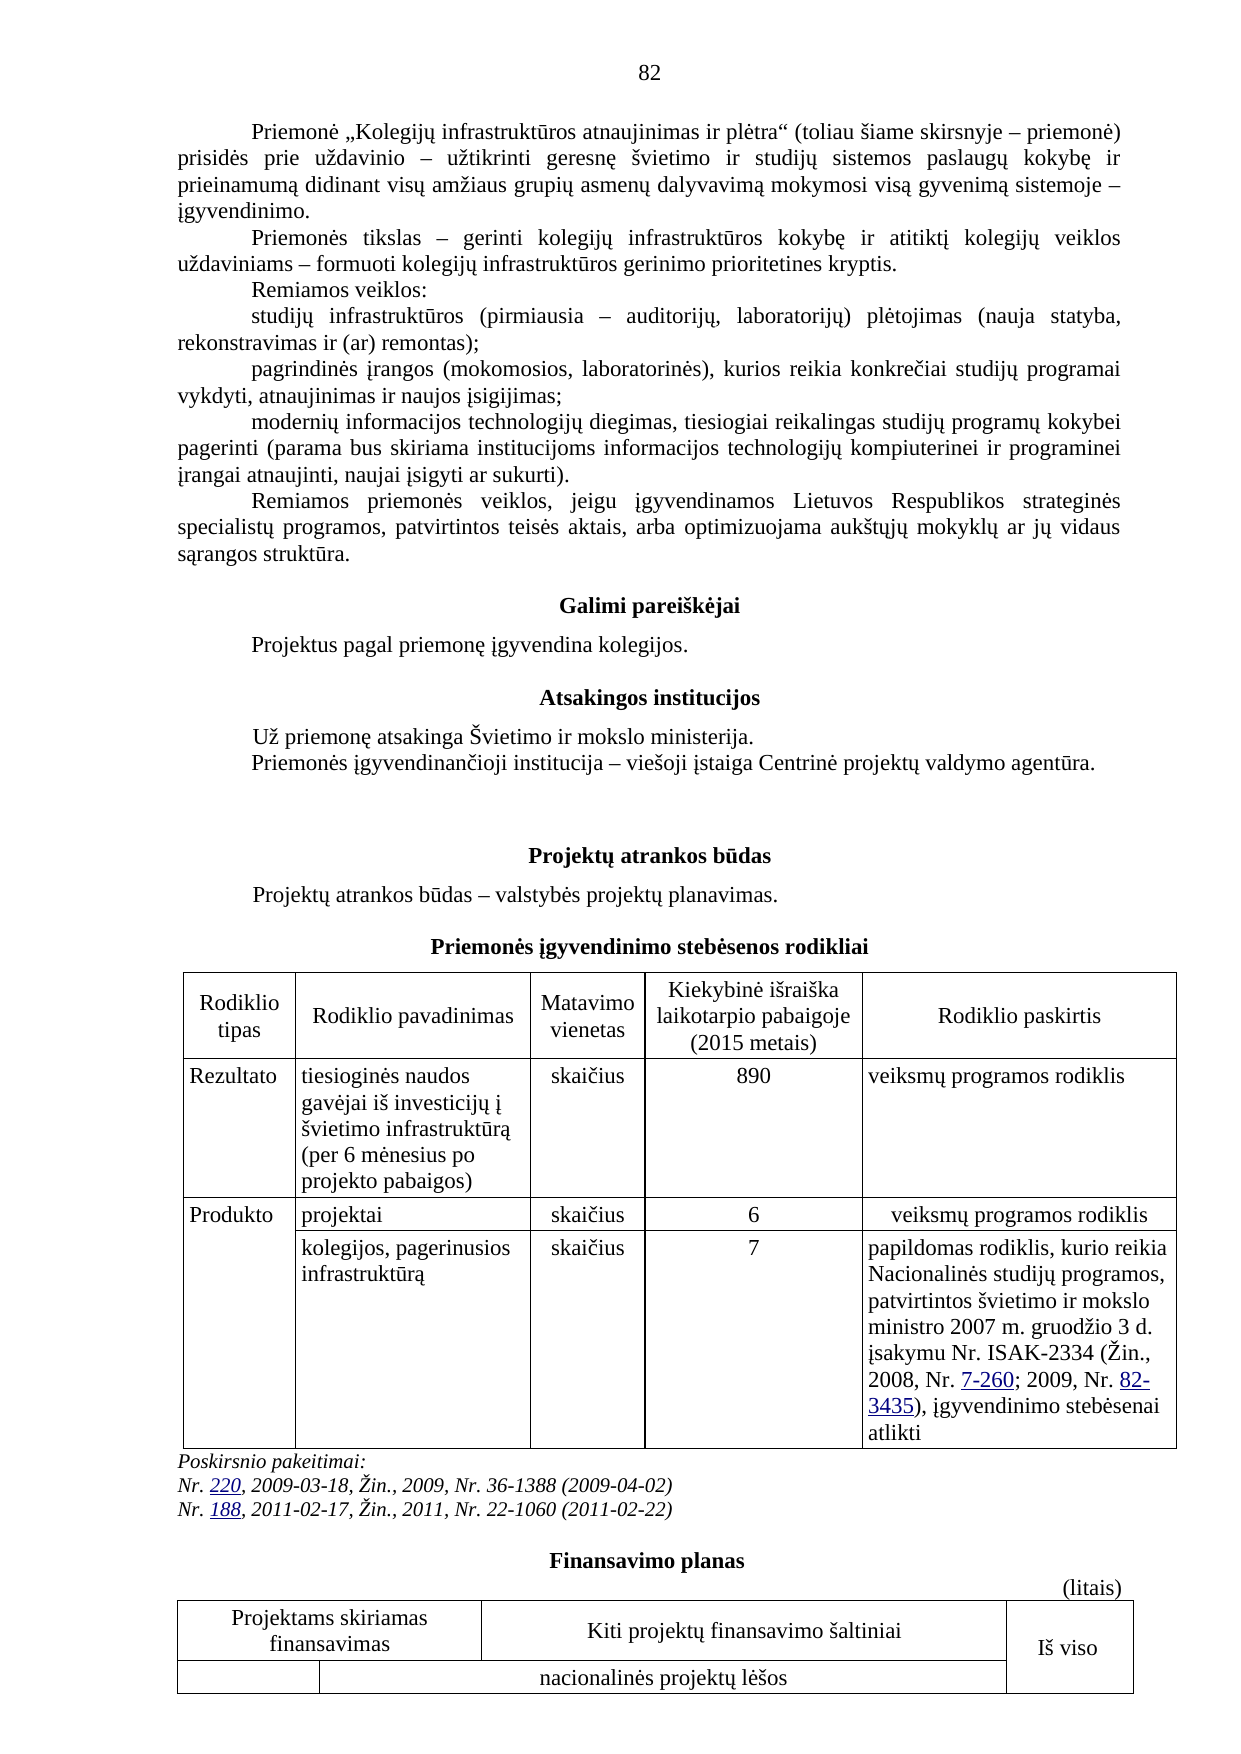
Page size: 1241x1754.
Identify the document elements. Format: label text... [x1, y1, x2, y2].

text Projektų atrankos būdas [177, 842, 1122, 868]
table_header Rodiklio tipas [184, 973, 295, 1058]
table_cell veiksmų programos rodiklis [863, 1059, 1176, 1197]
table_header Matavimo vienetas [531, 973, 644, 1058]
table_cell nacionalinės projektų lėšos [320, 1661, 1006, 1693]
text Priemonės tikslas – gerinti kolegijų infrastruktūros kokybę ir atitiktį kolegijų veiklos uždaviniams – formuoti kolegijų infrastruktūros gerinimo prioritetines kryptis. [177, 223, 1122, 276]
table_header Rodiklio pavadinimas [296, 973, 530, 1058]
table_cell tiesioginės naudos gavėjai iš investicijų į švietimo infrastruktūrą (per 6 mėnesius po projekto pabaigos) [296, 1059, 530, 1197]
text Finansavimo planas [177, 1547, 1122, 1574]
text modernių informacijos technologijų diegimas, tiesiogiai reikalingas studijų programų kokybei pagerinti (parama bus skiriama institucijoms informacijos technologijų kompiuterinei ir programinei įrangai atnaujinti, naujai įsigyti ar sukurti). [177, 408, 1122, 487]
table_cell 6 [646, 1198, 862, 1230]
table_cell projektai [296, 1198, 530, 1230]
table_cell skaičius [531, 1231, 644, 1448]
text Priemonė „Kolegijų infrastruktūros atnaujinimas ir plėtra“ (toliau šiame skirsnyje – priemonė) prisidės prie uždavinio – užtikrinti geresnę švietimo ir studijų sistemos paslaugų kokybę ir prieinamumą didinant visų amžiaus grupių asmenų dalyvavimą mokymosi visą gyvenimą sistemoje – įgyvendinimo. [177, 118, 1122, 223]
table_cell Rezultato [184, 1059, 295, 1197]
table_header Projektams skiriamas finansavimas [178, 1601, 481, 1660]
text pagrindinės įrangos (mokomosios, laboratorinės), kurios reikia konkrečiai studijų programai vykdyti, atnaujinimas ir naujos įsigijimas; [177, 355, 1122, 408]
table_cell [178, 1661, 319, 1693]
table_cell 890 [646, 1059, 862, 1197]
table_cell skaičius [531, 1198, 644, 1230]
table_cell veiksmų programos rodiklis [863, 1198, 1176, 1230]
table_header Iš viso [1007, 1601, 1133, 1693]
text Nr. 188, 2011-02-17, Žin., 2011, Nr. 22-1060 (2011-02-22) [177, 1497, 1122, 1521]
text Nr. 220, 2009-03-18, Žin., 2009, Nr. 36-1388 (2009-04-02) [177, 1473, 1122, 1497]
table_cell Produkto [184, 1198, 295, 1448]
text Poskirsnio pakeitimai: [177, 1449, 1122, 1473]
table_header Kiti projektų finansavimo šaltiniai [482, 1601, 1006, 1660]
text Projektus pagal priemonę įgyvendina kolegijos. [177, 631, 1122, 658]
table_cell kolegijos, pagerinusios infrastruktūrą [296, 1231, 530, 1448]
text Priemonės įgyvendinančioji institucija – viešoji įstaiga Centrinė projektų valdymo agentūra. [177, 749, 1122, 776]
text Priemonės įgyvendinimo stebėsenos rodikliai [177, 933, 1122, 960]
text Galimi pareiškėjai [177, 592, 1122, 619]
table_cell 7 [646, 1231, 862, 1448]
text Projektų atrankos būdas – valstybės projektų planavimas. [215, 881, 1122, 907]
table_cell skaičius [531, 1059, 644, 1197]
text Remiamos priemonės veiklos, jeigu įgyvendinamos Lietuvos Respublikos strateginės specialistų programos, patvirtintos teisės aktais, arba optimizuojama aukštųjų mokyklų ar jų vidaus sąrangos struktūra. [177, 487, 1122, 566]
text studijų infrastruktūros (pirmiausia – auditorijų, laboratorijų) plėtojimas (nauja statyba, rekonstravimas ir (ar) remontas); [177, 303, 1122, 355]
table_header Kiekybinė išraiška laikotarpio pabaigoje (2015 metais) [646, 973, 862, 1058]
text Už priemonę atsakinga Švietimo ir mokslo ministerija. [177, 723, 1122, 749]
text (litais) [177, 1574, 1122, 1600]
table_header Rodiklio paskirtis [863, 973, 1176, 1058]
text Atsakingos institucijos [177, 684, 1122, 710]
text Remiamos veiklos: [177, 276, 1122, 303]
table_cell papildomas rodiklis, kurio reikia Nacionalinės studijų programos, patvirtintos švietimo ir mokslo ministro 2007 m. gruodžio 3 d. įsakymu Nr. ISAK-2334 (Žin., 2008, Nr. 7-260; 2009, Nr. 82-3435), įgyvendinimo stebėsenai atlikti [863, 1231, 1176, 1448]
